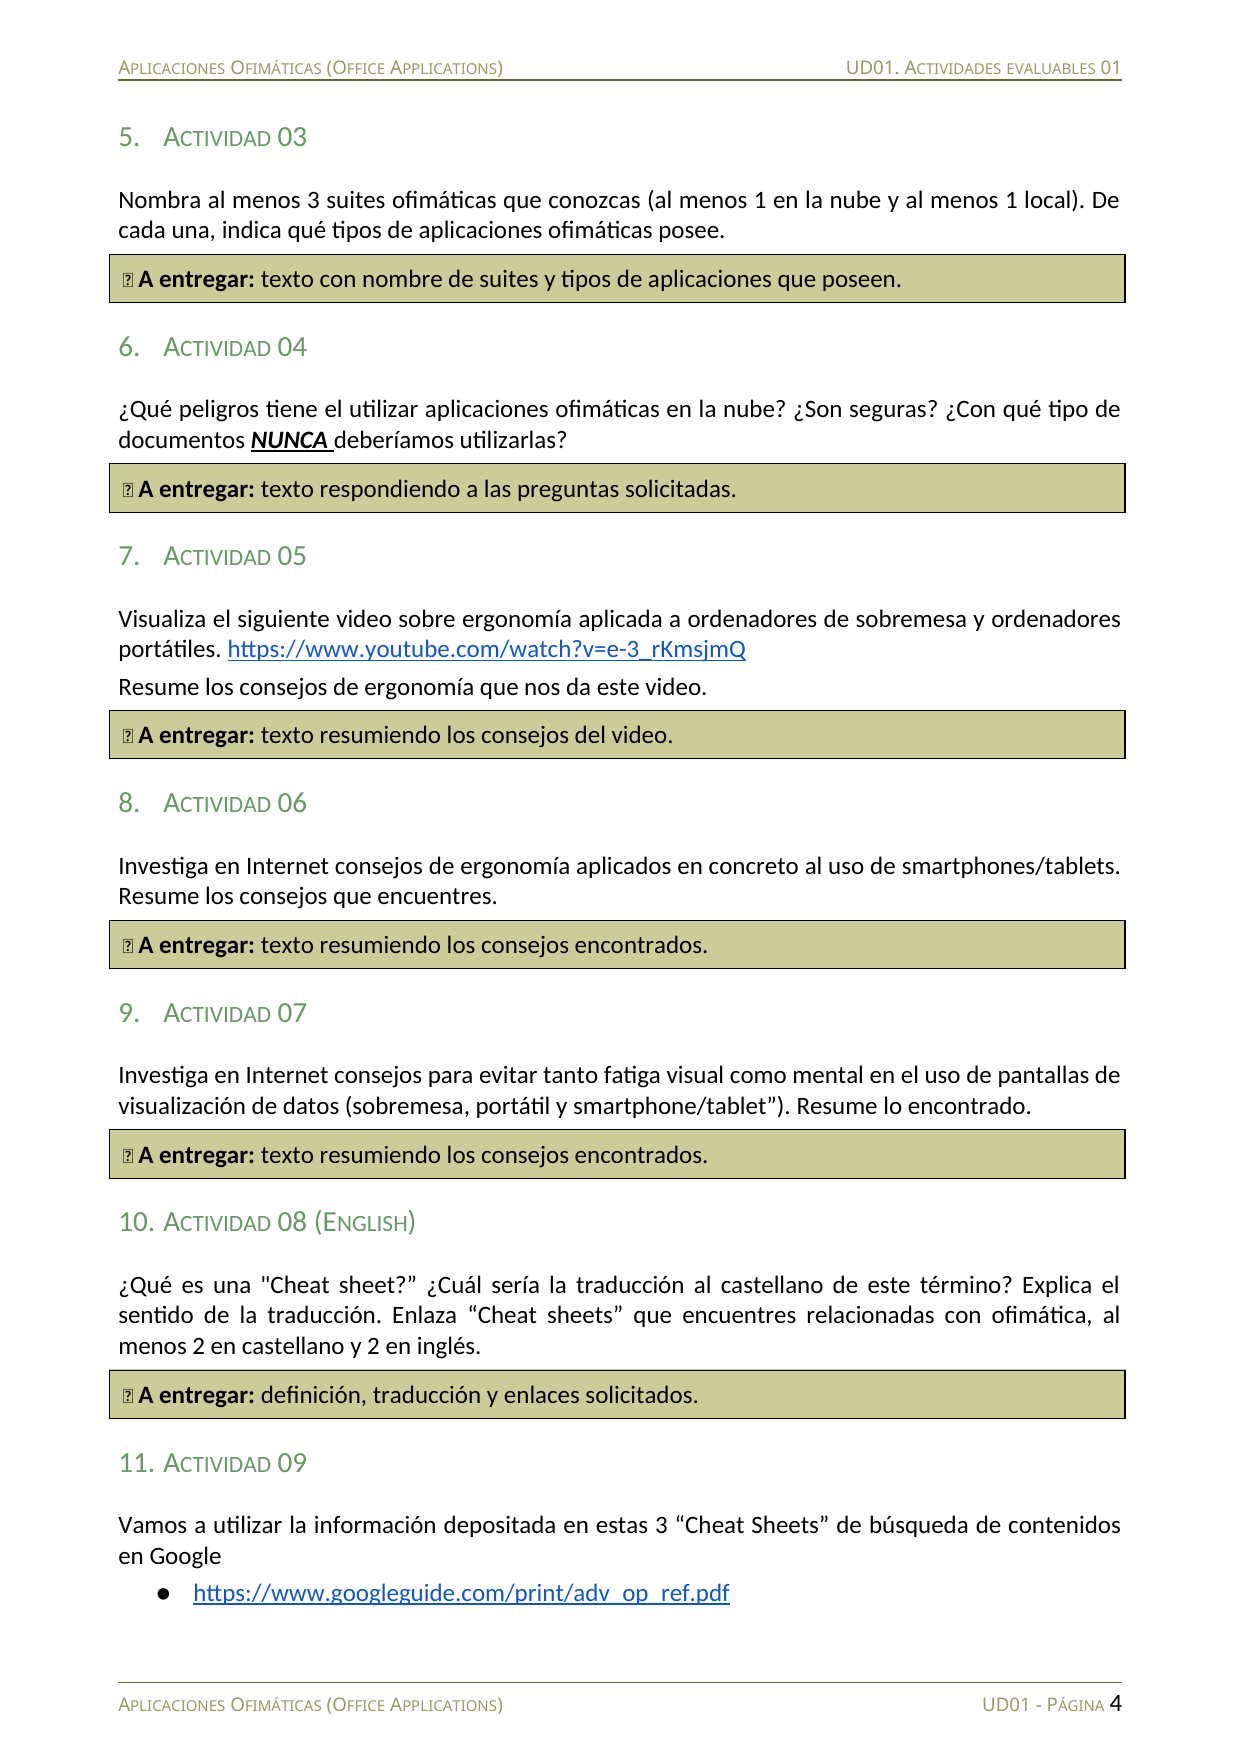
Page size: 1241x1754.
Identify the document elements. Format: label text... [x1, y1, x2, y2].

text Investiga en Internet consejos para evitar tanto fatiga visual como mental en el uso de pantallas de visualización de datos (sobremesa, portátil y smartphone/tablet”). Resume lo encontrado. [118, 1059, 1122, 1121]
text 📕 A entregar: texto resumiendo los consejos del video. [110, 711, 1124, 758]
text Visualiza el siguiente video sobre ergonomía aplicada a ordenadores de sobremesa y ordenadores portátiles. https://www.youtube.com/watch?v=e-3_rKmsjmQ [118, 603, 1122, 664]
subtitle Actividad 09 [118, 1444, 1122, 1479]
text 📕 A entregar: texto respondiendo a las preguntas solicitadas. [110, 464, 1124, 512]
subtitle Actividad 06 [118, 784, 1122, 820]
text Nombra al menos 3 suites ofimáticas que conozcas (al menos 1 en la nube y al menos 1 local). De cada una, indica qué tipos de aplicaciones ofimáticas posee. [118, 184, 1122, 245]
text Investiga en Internet consejos de ergonomía aplicados en concreto al uso de smartphones/tablets. Resume los consejos que encuentres. [118, 850, 1122, 911]
text Resume los consejos de ergonomía que nos da este video. [118, 671, 1122, 701]
text 📕 A entregar: texto resumiendo los consejos encontrados. [110, 921, 1124, 968]
text 📕 A entregar: definición, traducción y enlaces solicitados. [110, 1371, 1124, 1418]
subtitle Actividad 05 [118, 537, 1122, 573]
subtitle Actividad 08 (English) [118, 1203, 1122, 1239]
text Vamos a utilizar la información depositada en estas 3 “Cheat Sheets” de búsqueda de contenidos en Google [118, 1509, 1122, 1570]
text ¿Qué es una "Cheat sheet?” ¿Cuál sería la traducción al castellano de este término? Explica el sentido de la traducción. Enlaza “Cheat sheets” que encuentres relacionadas con ofimática, al menos 2 en castellano y 2 en inglés. [118, 1269, 1122, 1361]
subtitle Actividad 07 [118, 994, 1122, 1029]
text ¿Qué peligros tiene el utilizar aplicaciones ofimáticas en la nube? ¿Son seguras? ¿Con qué tipo de documentos NUNCA deberíamos utilizarlas? [118, 393, 1122, 454]
subtitle Actividad 03 [118, 118, 1122, 154]
text 📕 A entregar: texto con nombre de suites y tipos de aplicaciones que poseen. [110, 255, 1124, 302]
subtitle Actividad 04 [118, 328, 1122, 363]
text 📕 A entregar: texto resumiendo los consejos encontrados. [110, 1130, 1124, 1178]
list https://www.googleguide.com/print/adv_op_ref.pdf [156, 1577, 1122, 1607]
